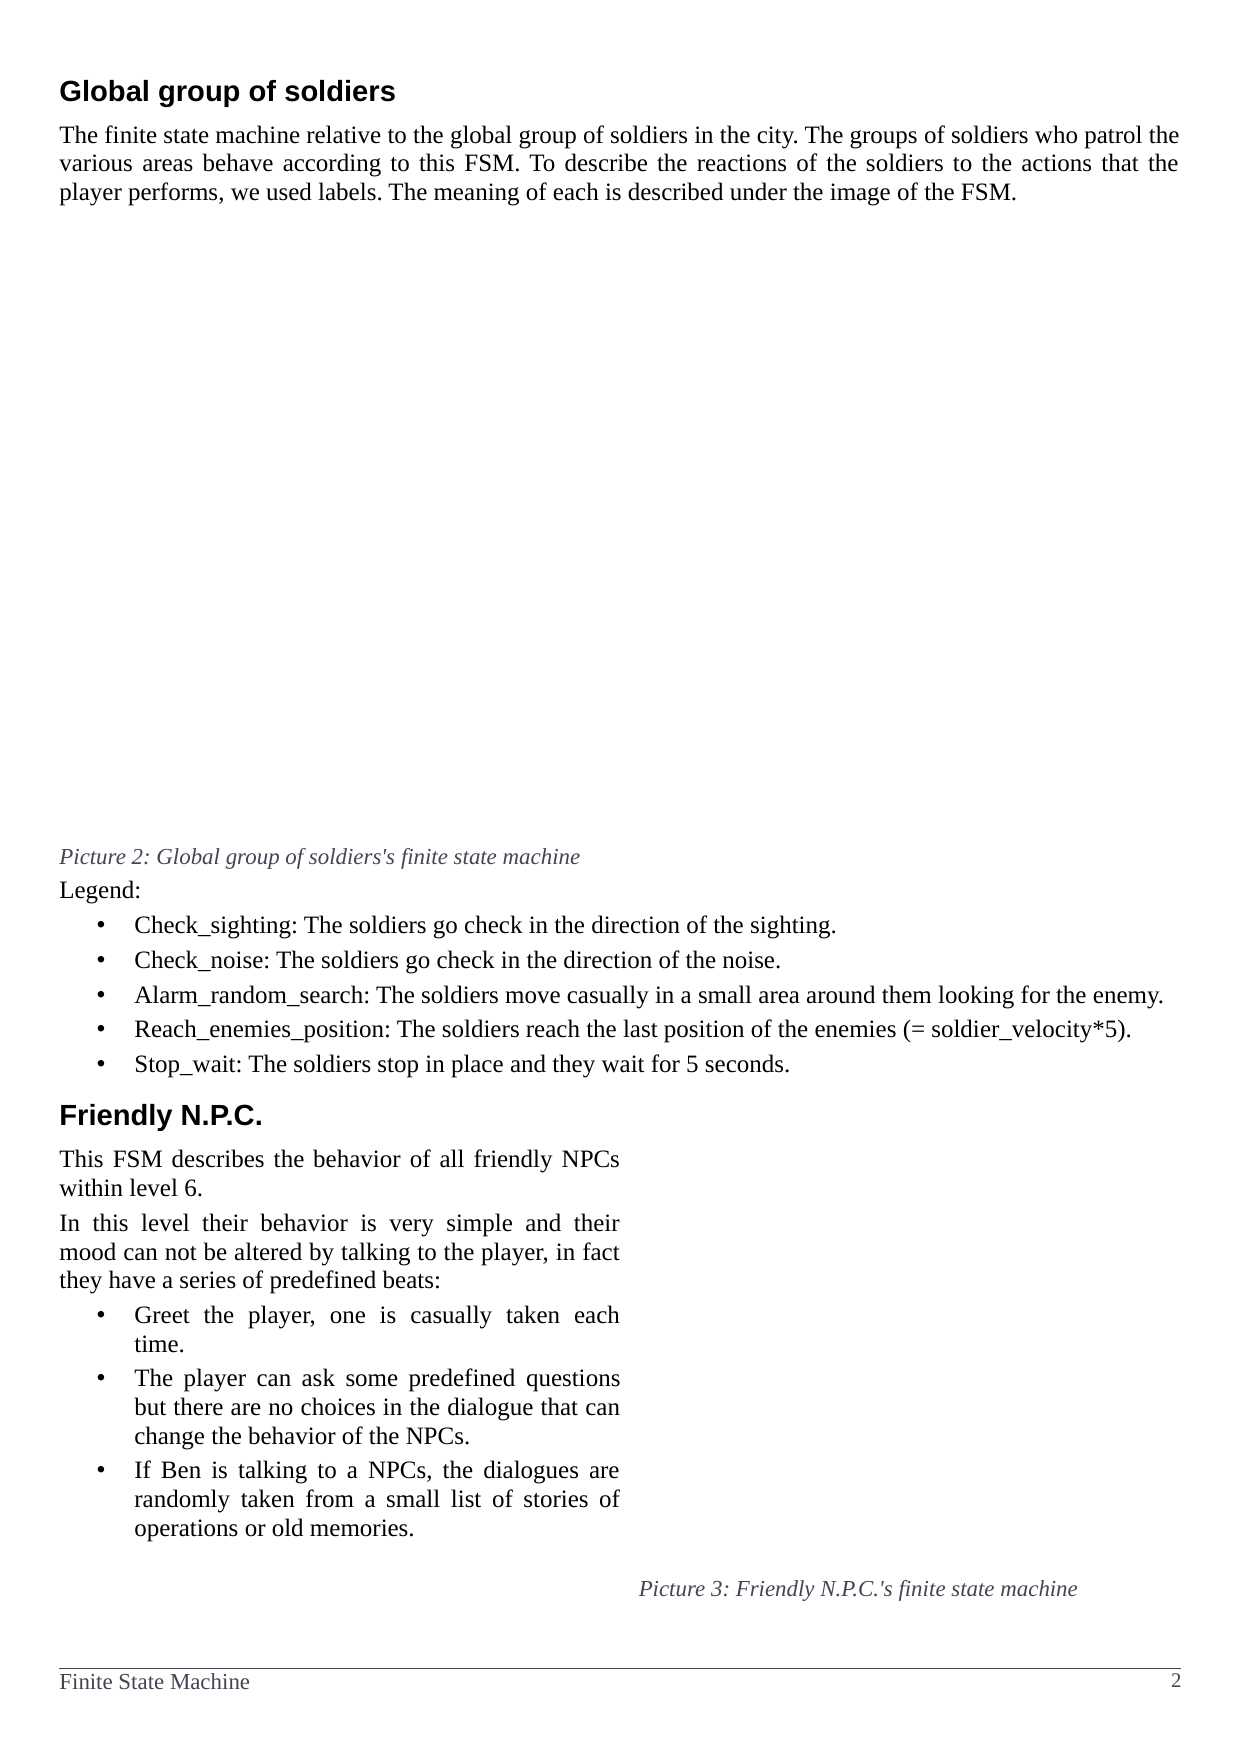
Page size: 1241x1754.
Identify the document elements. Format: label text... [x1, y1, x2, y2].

list The player can ask some predefined questions but there are no choices in the dialogue that can change the behavior of the NPCs. [97, 1363, 638, 1450]
text This FSM describes the behavior of all friendly NPCs within level 6. [59, 1144, 1181, 1202]
subtitle Friendly N.P.C. [59, 1098, 1181, 1132]
list Check_sighting: The soldiers go check in the direction of the sighting. [97, 910, 1181, 939]
list Alarm_random_search: The soldiers move casually in a small area around them looking for the enemy. [97, 980, 1181, 1008]
text Picture 2: Global group of soldiers's finite state machine [59, 224, 1181, 870]
text In this level their behavior is very simple and their mood can not be altered by talking to the player, in fact they have a series of predefined beats: [59, 1208, 638, 1294]
list Greet the player, one is casually taken each time. [97, 1300, 638, 1357]
text Legend: [59, 876, 1181, 904]
text The finite state machine relative to the global group of soldiers in the city. The groups of soldiers who patrol the various areas behave according to this FSM. To describe the reactions of the soldiers to the actions that the player performs, we used labels. The meaning of each is described under the image of the FSM. [59, 120, 1181, 206]
list Reach_enemies_position: The soldiers reach the last position of the enemies (= soldier_velocity*5). [97, 1014, 1181, 1043]
subtitle Global group of soldiers [59, 74, 1181, 107]
list Stop_wait: The soldiers stop in place and they wait for 5 seconds. [97, 1049, 1181, 1078]
text Picture 3: Friendly N.P.C.'s finite state machine [638, 1157, 1181, 1602]
list Check_noise: The soldiers go check in the direction of the noise. [97, 945, 1181, 974]
list If Ben is talking to a NPCs, the dialogues are randomly taken from a small list of stories of operations or old memories. [97, 1456, 638, 1542]
